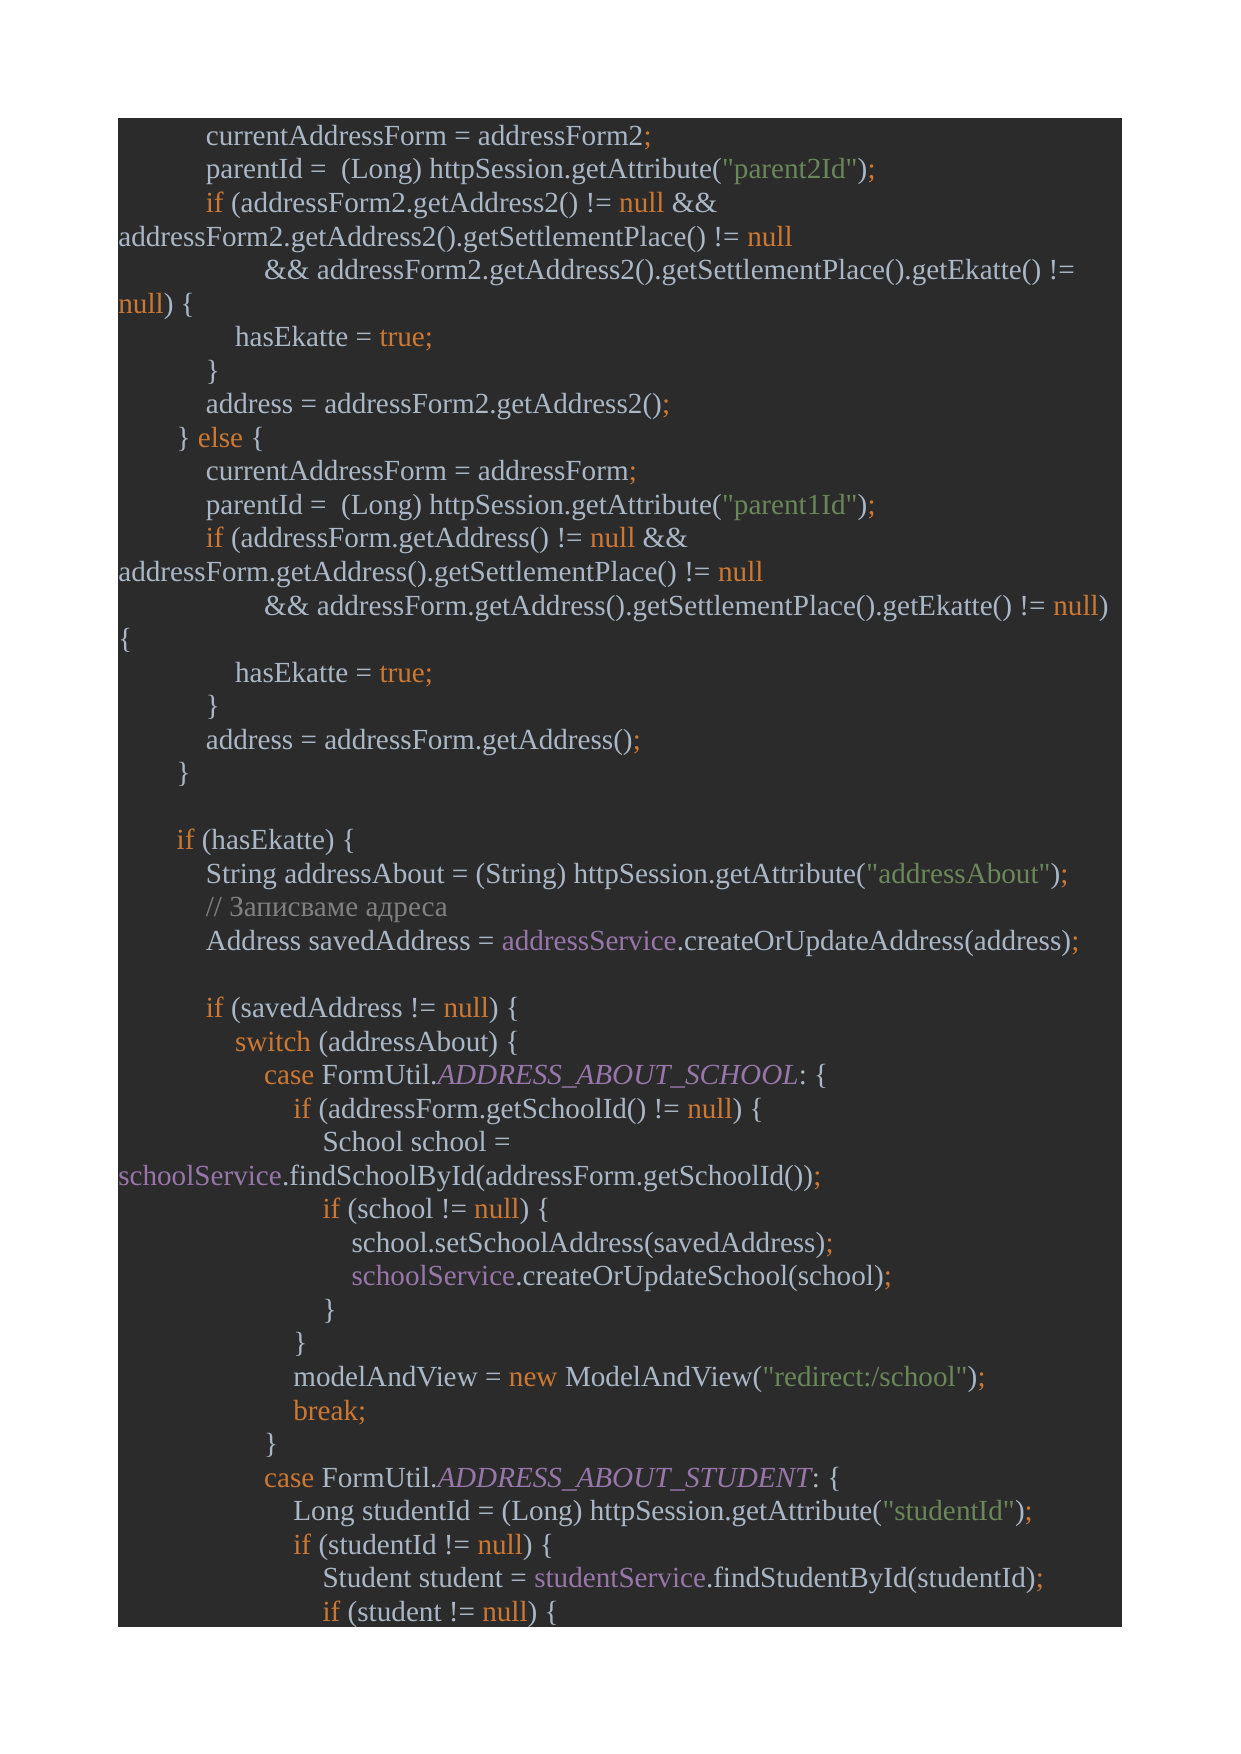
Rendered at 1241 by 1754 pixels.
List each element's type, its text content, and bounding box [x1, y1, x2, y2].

text break; [118, 1393, 1122, 1426]
text } [118, 1326, 1122, 1359]
text parentId = (Long) httpSession.getAttribute("parent1Id"); [118, 487, 1122, 521]
text address = addressForm.getAddress(); [118, 722, 1122, 755]
text if (addressForm.getSchoolId() != null) { [118, 1091, 1122, 1124]
text if (addressForm2.getAddress2() != null && addressForm2.getAddress2().getSettlementPlace() != null [118, 185, 1122, 252]
text } [118, 1292, 1122, 1326]
text switch (addressAbout) { [118, 1024, 1122, 1057]
text if (hasEkatte) { [118, 822, 1122, 856]
text currentAddressForm = addressForm2; [118, 118, 1122, 152]
text Address savedAddress = addressService.createOrUpdateAddress(address); [118, 923, 1122, 957]
text hasEkatte = true; [118, 319, 1122, 353]
text if (studentId != null) { [118, 1527, 1122, 1560]
text address = addressForm2.getAddress2(); [118, 386, 1122, 420]
text && addressForm2.getAddress2().getSettlementPlace().getEkatte() != null) { [118, 252, 1122, 319]
text if (savedAddress != null) { [118, 990, 1122, 1024]
text School school = schoolService.findSchoolById(addressForm.getSchoolId()); [118, 1124, 1122, 1191]
text Long studentId = (Long) httpSession.getAttribute("studentId"); [118, 1493, 1122, 1527]
text case FormUtil.ADDRESS_ABOUT_SCHOOL: { [118, 1057, 1122, 1091]
text if (student != null) { [118, 1594, 1122, 1627]
text Student student = studentService.findStudentById(studentId); [118, 1560, 1122, 1594]
text } [118, 755, 1122, 789]
text schoolService.createOrUpdateSchool(school); [118, 1258, 1122, 1292]
text if (school != null) { [118, 1191, 1122, 1225]
text currentAddressForm = addressForm; [118, 453, 1122, 487]
text school.setSchoolAddress(savedAddress); [118, 1225, 1122, 1258]
text // Записваме адреса [118, 889, 1122, 923]
text hasEkatte = true; [118, 655, 1122, 688]
text modelAndView = new ModelAndView("redirect:/school"); [118, 1359, 1122, 1393]
text && addressForm.getAddress().getSettlementPlace().getEkatte() != null) { [118, 588, 1122, 655]
text } [118, 1426, 1122, 1460]
text } [118, 688, 1122, 722]
text } else { [118, 420, 1122, 453]
text parentId = (Long) httpSession.getAttribute("parent2Id"); [118, 152, 1122, 185]
text if (addressForm.getAddress() != null && addressForm.getAddress().getSettlementPlace() != null [118, 521, 1122, 588]
text String addressAbout = (String) httpSession.getAttribute("addressAbout"); [118, 856, 1122, 889]
text } [118, 353, 1122, 386]
text case FormUtil.ADDRESS_ABOUT_STUDENT: { [118, 1460, 1122, 1493]
